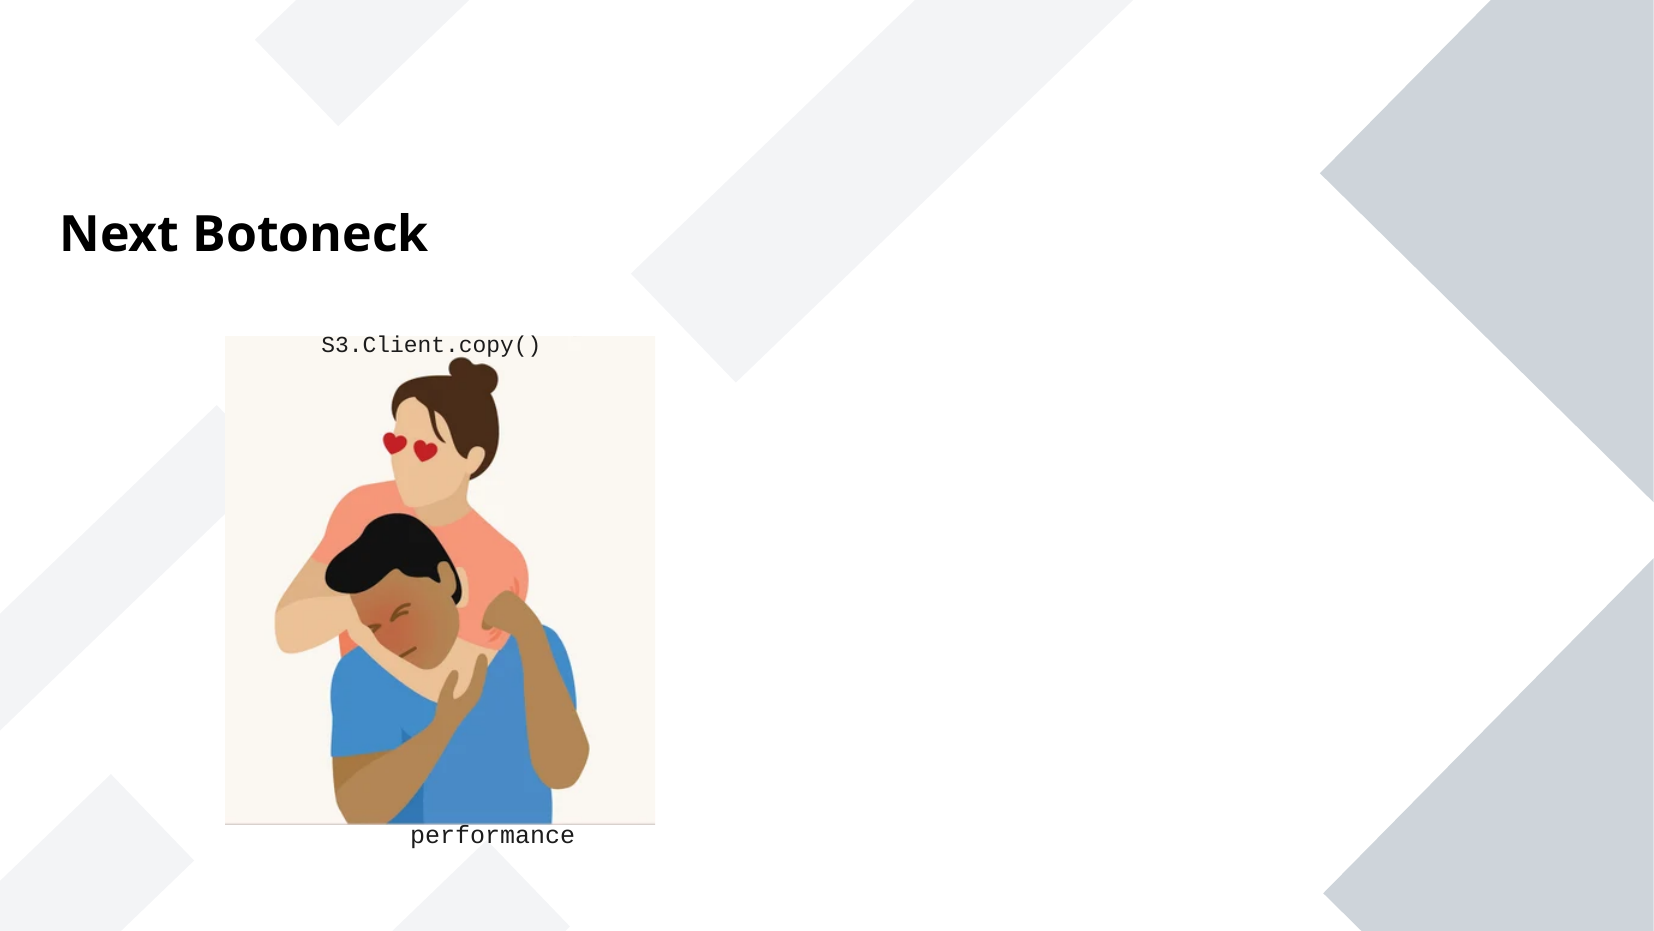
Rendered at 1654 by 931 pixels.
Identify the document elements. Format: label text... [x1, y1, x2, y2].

text_box Next Botoneck [45, 193, 1276, 301]
picture [225, 336, 656, 826]
text_box performance [395, 815, 611, 874]
text_box S3.Client.copy() [306, 325, 854, 384]
